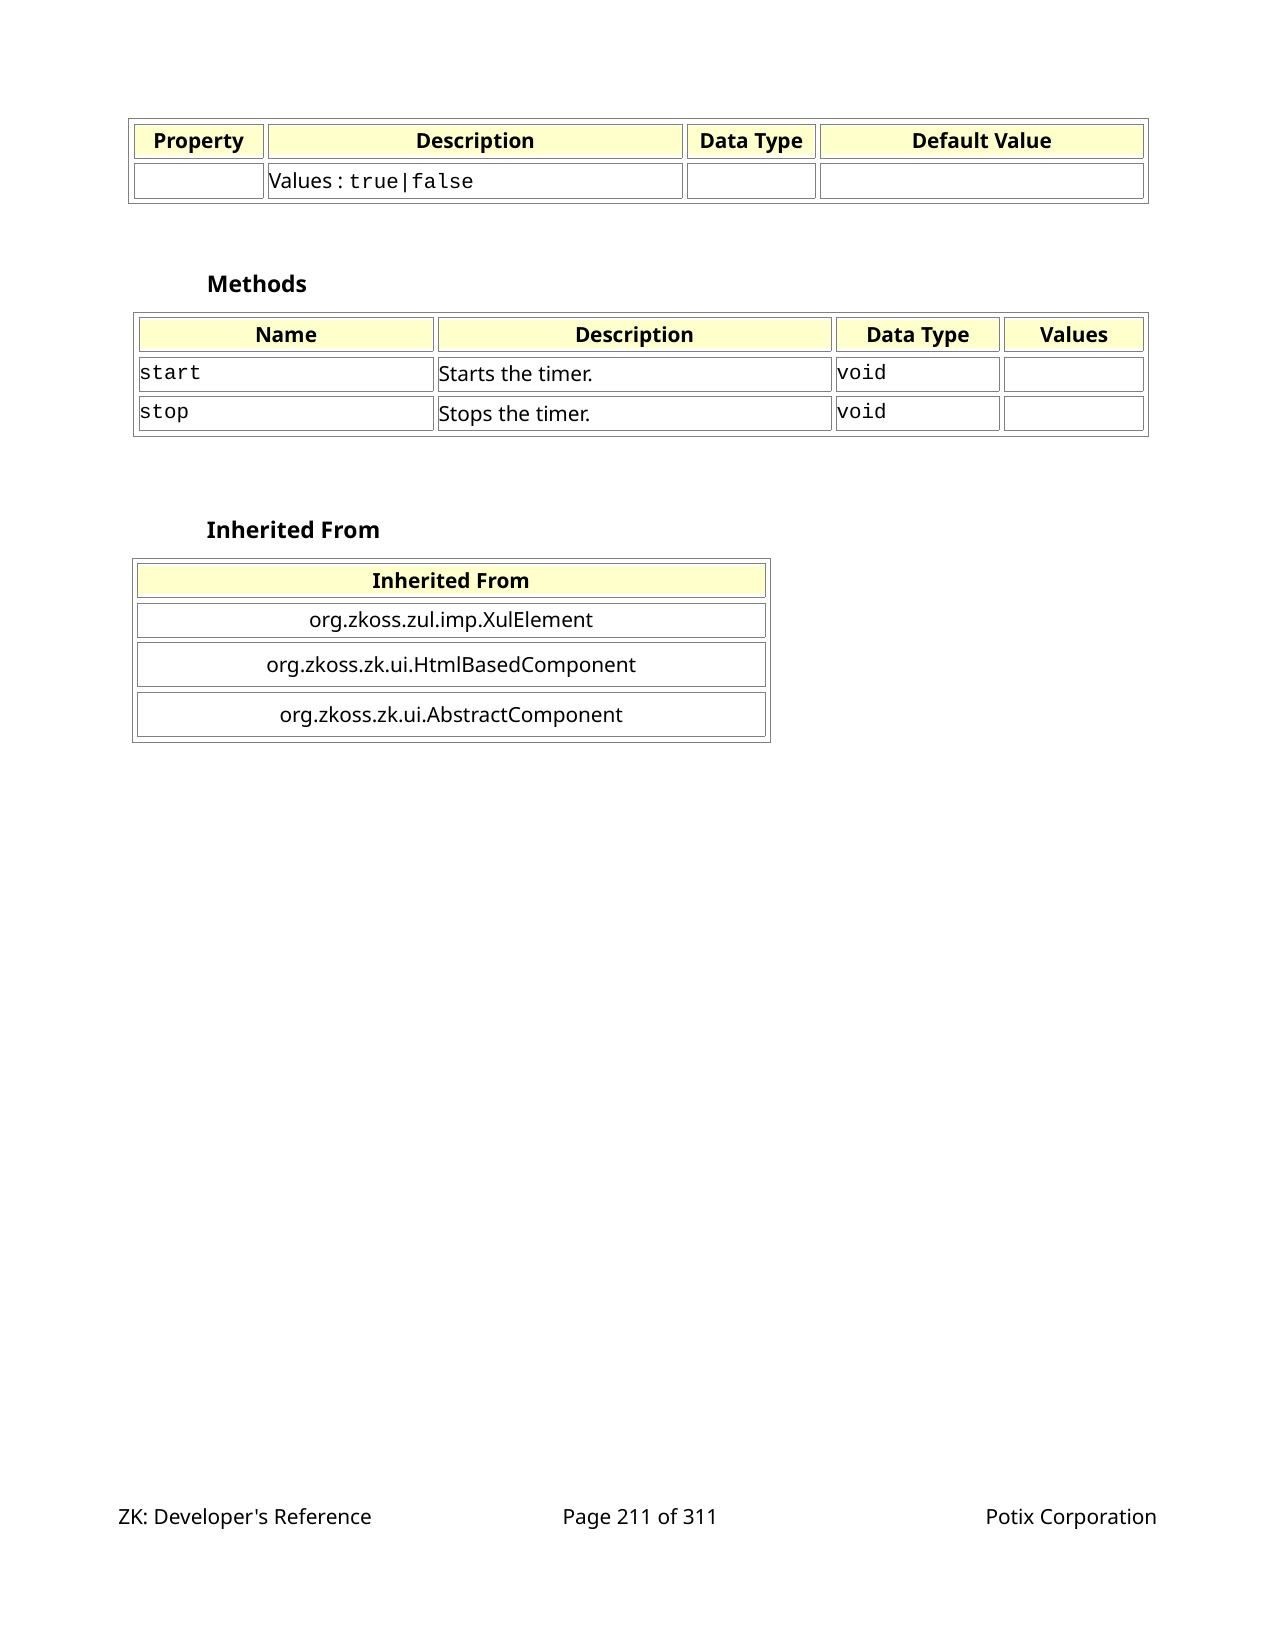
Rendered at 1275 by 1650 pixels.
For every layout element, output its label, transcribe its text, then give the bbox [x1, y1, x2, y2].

subtitle Inherited From [207, 514, 1157, 545]
table_header Data Type [685, 119, 817, 158]
table_cell org.zkoss.zul.imp.XulElement [134, 597, 768, 637]
table_header Description [435, 313, 833, 351]
subtitle Methods [207, 268, 1157, 299]
table_header Property [131, 119, 266, 158]
table_header Name [136, 313, 435, 351]
table_cell void [834, 351, 1002, 391]
table_cell [131, 158, 266, 197]
table_cell [1005, 358, 1143, 391]
table_cell start [136, 351, 435, 391]
table_header Values [1002, 313, 1146, 351]
table_cell org.zkoss.zk.ui.HtmlBasedComponent [134, 637, 768, 686]
table_header Default Value [818, 119, 1146, 158]
table_header Data Type [834, 313, 1002, 351]
table_cell [1002, 351, 1146, 391]
table_header Description [266, 119, 685, 158]
table_cell [1002, 391, 1146, 430]
table_cell Starts the timer. [435, 351, 833, 391]
table_cell [685, 158, 817, 197]
table_cell stop [136, 391, 435, 430]
table_cell [818, 158, 1146, 197]
table_cell void [834, 391, 1002, 430]
table_cell Stops the timer. [435, 391, 833, 430]
table_header Inherited From [134, 559, 768, 597]
table_cell Values : true|false [266, 158, 685, 197]
table_cell [1005, 397, 1143, 430]
table_cell org.zkoss.zk.ui.AbstractComponent [134, 686, 768, 736]
